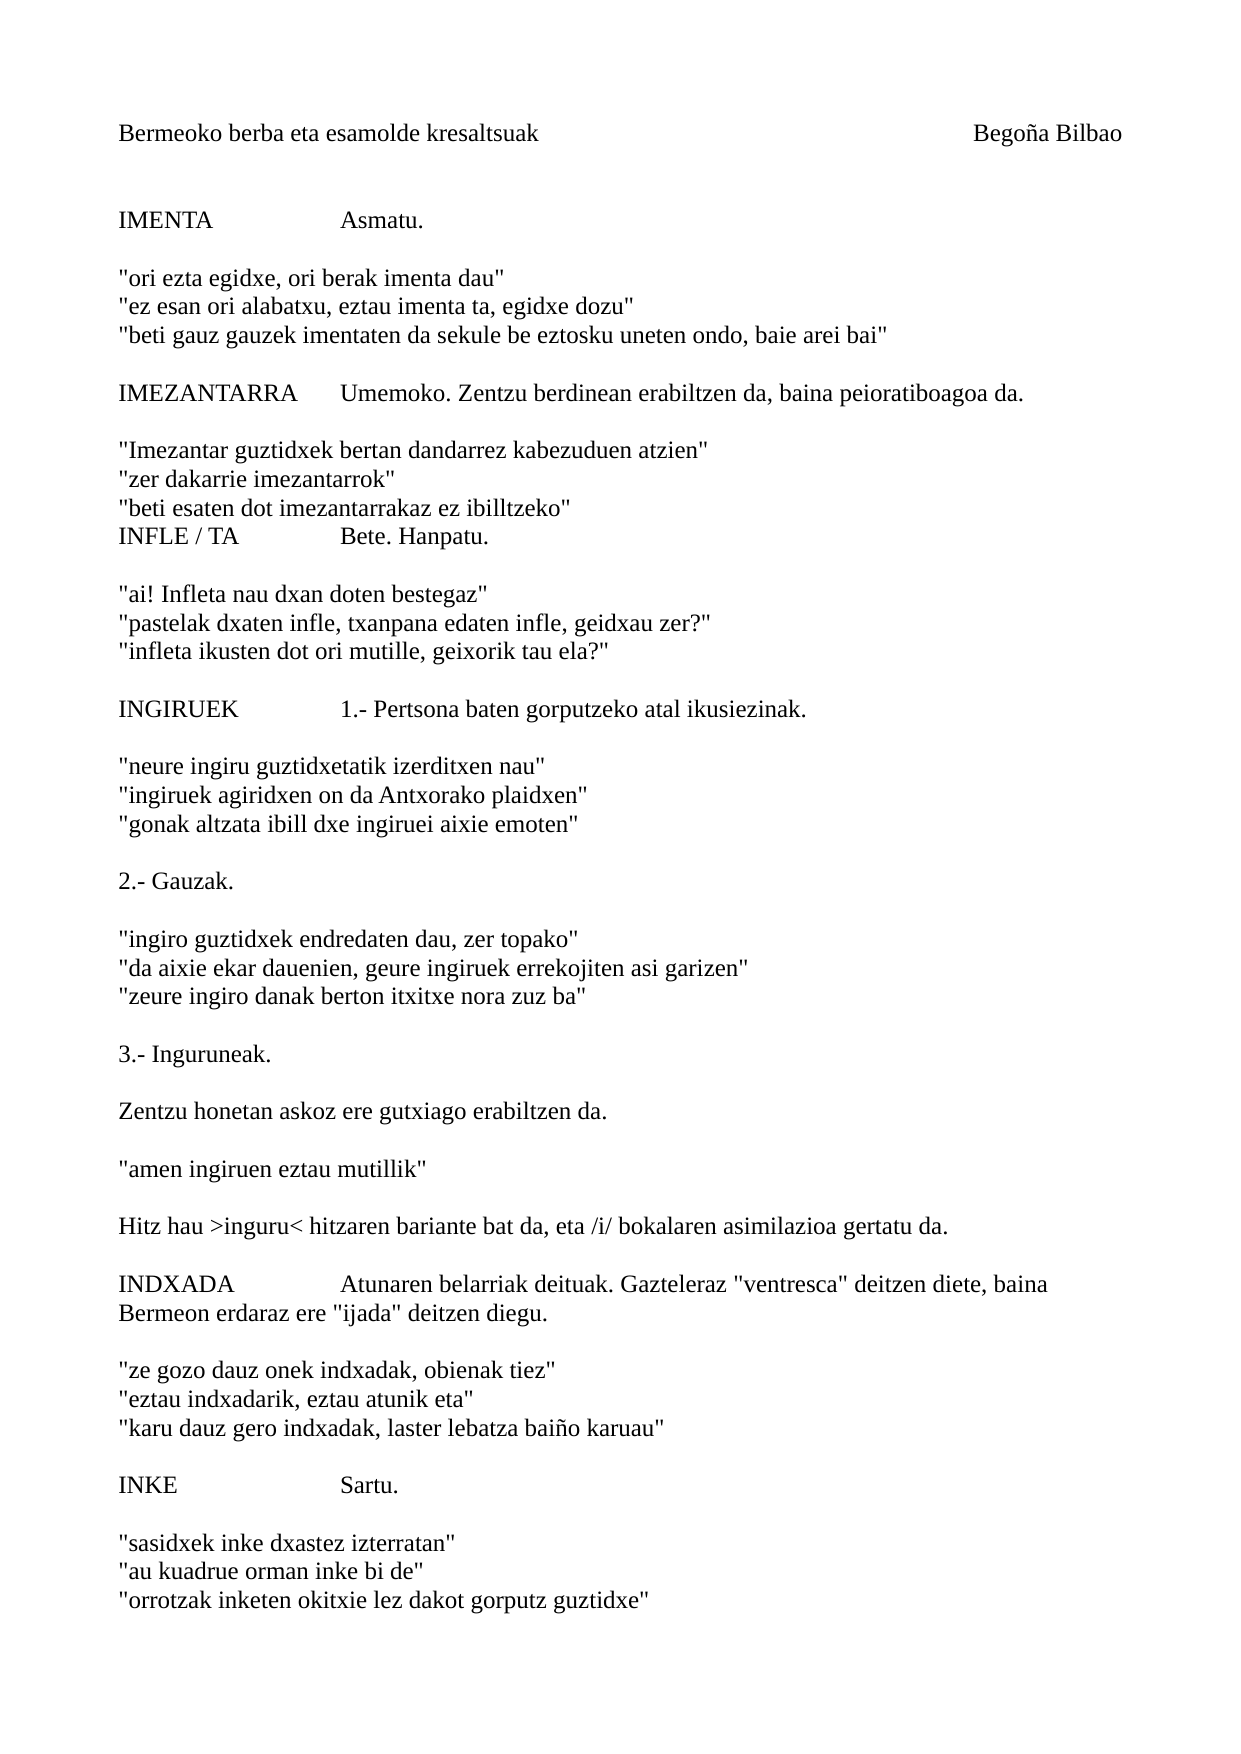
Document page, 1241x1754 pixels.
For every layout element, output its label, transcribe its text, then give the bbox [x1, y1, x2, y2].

text "ingiro guztidxek endredaten dau, zer topako" [118, 924, 1122, 953]
text "ingiruek agiridxen on da Antxorako plaidxen" [118, 780, 1122, 809]
text "amen ingiruen eztau mutillik" [118, 1154, 1122, 1183]
text INGIRUEK 1.- Pertsona baten gorputzeko atal ikusiezinak. [118, 694, 1122, 723]
text "ze gozo dauz onek indxadak, obienak tiez" [118, 1355, 1122, 1384]
text "beti gauz gauzek imentaten da sekule be eztosku uneten ondo, baie arei bai" [118, 320, 1122, 349]
text "Imezantar guztidxek bertan dandarrez kabezuduen atzien" [118, 435, 1122, 464]
text "zeure ingiro danak berton itxitxe nora zuz ba" [118, 981, 1122, 1010]
text Hitz hau >inguru< hitzaren bariante bat da, eta /i/ bokalaren asimilazioa gertatu da. [118, 1211, 1122, 1240]
text "zer dakarrie imezantarrok" [118, 464, 1122, 493]
text "infleta ikusten dot ori mutille, geixorik tau ela?" [118, 636, 1122, 665]
text "da aixie ekar dauenien, geure ingiruek errekojiten asi garizen" [118, 953, 1122, 981]
text INFLE / TA Bete. Hanpatu. [118, 521, 1122, 550]
text "ai! Infleta nau dxan doten bestegaz" [118, 579, 1122, 608]
text INDXADA Atunaren belarriak deituak. Gazteleraz "ventresca" deitzen diete, baina Bermeon erdaraz ere "ijada" deitzen diegu. [118, 1269, 1122, 1326]
text IMEZANTARRA Umemoko. Zentzu berdinean erabiltzen da, baina peioratiboagoa da. [118, 378, 1122, 406]
text "beti esaten dot imezantarrakaz ez ibilltzeko" [118, 493, 1122, 521]
text 2.- Gauzak. [118, 866, 1122, 895]
text "ori ezta egidxe, ori berak imenta dau" [118, 263, 1122, 291]
text "karu dauz gero indxadak, laster lebatza baiño karuau" [118, 1413, 1122, 1441]
text "orrotzak inketen okitxie lez dakot gorputz guztidxe" [118, 1585, 1122, 1614]
text Zentzu honetan askoz ere gutxiago erabiltzen da. [118, 1096, 1122, 1125]
text "gonak altzata ibill dxe ingiruei aixie emoten" [118, 809, 1122, 838]
text IMENTA Asmatu. [118, 205, 1122, 234]
text "ez esan ori alabatxu, eztau imenta ta, egidxe dozu" [118, 291, 1122, 320]
text "pastelak dxaten infle, txanpana edaten infle, geidxau zer?" [118, 608, 1122, 636]
text "sasidxek inke dxastez izterratan" [118, 1528, 1122, 1556]
text "neure ingiru guztidxetatik izerditxen nau" [118, 751, 1122, 780]
text "eztau indxadarik, eztau atunik eta" [118, 1384, 1122, 1413]
text INKE Sartu. [118, 1470, 1122, 1499]
text "au kuadrue orman inke bi de" [118, 1556, 1122, 1585]
text 3.- Inguruneak. [118, 1039, 1122, 1068]
